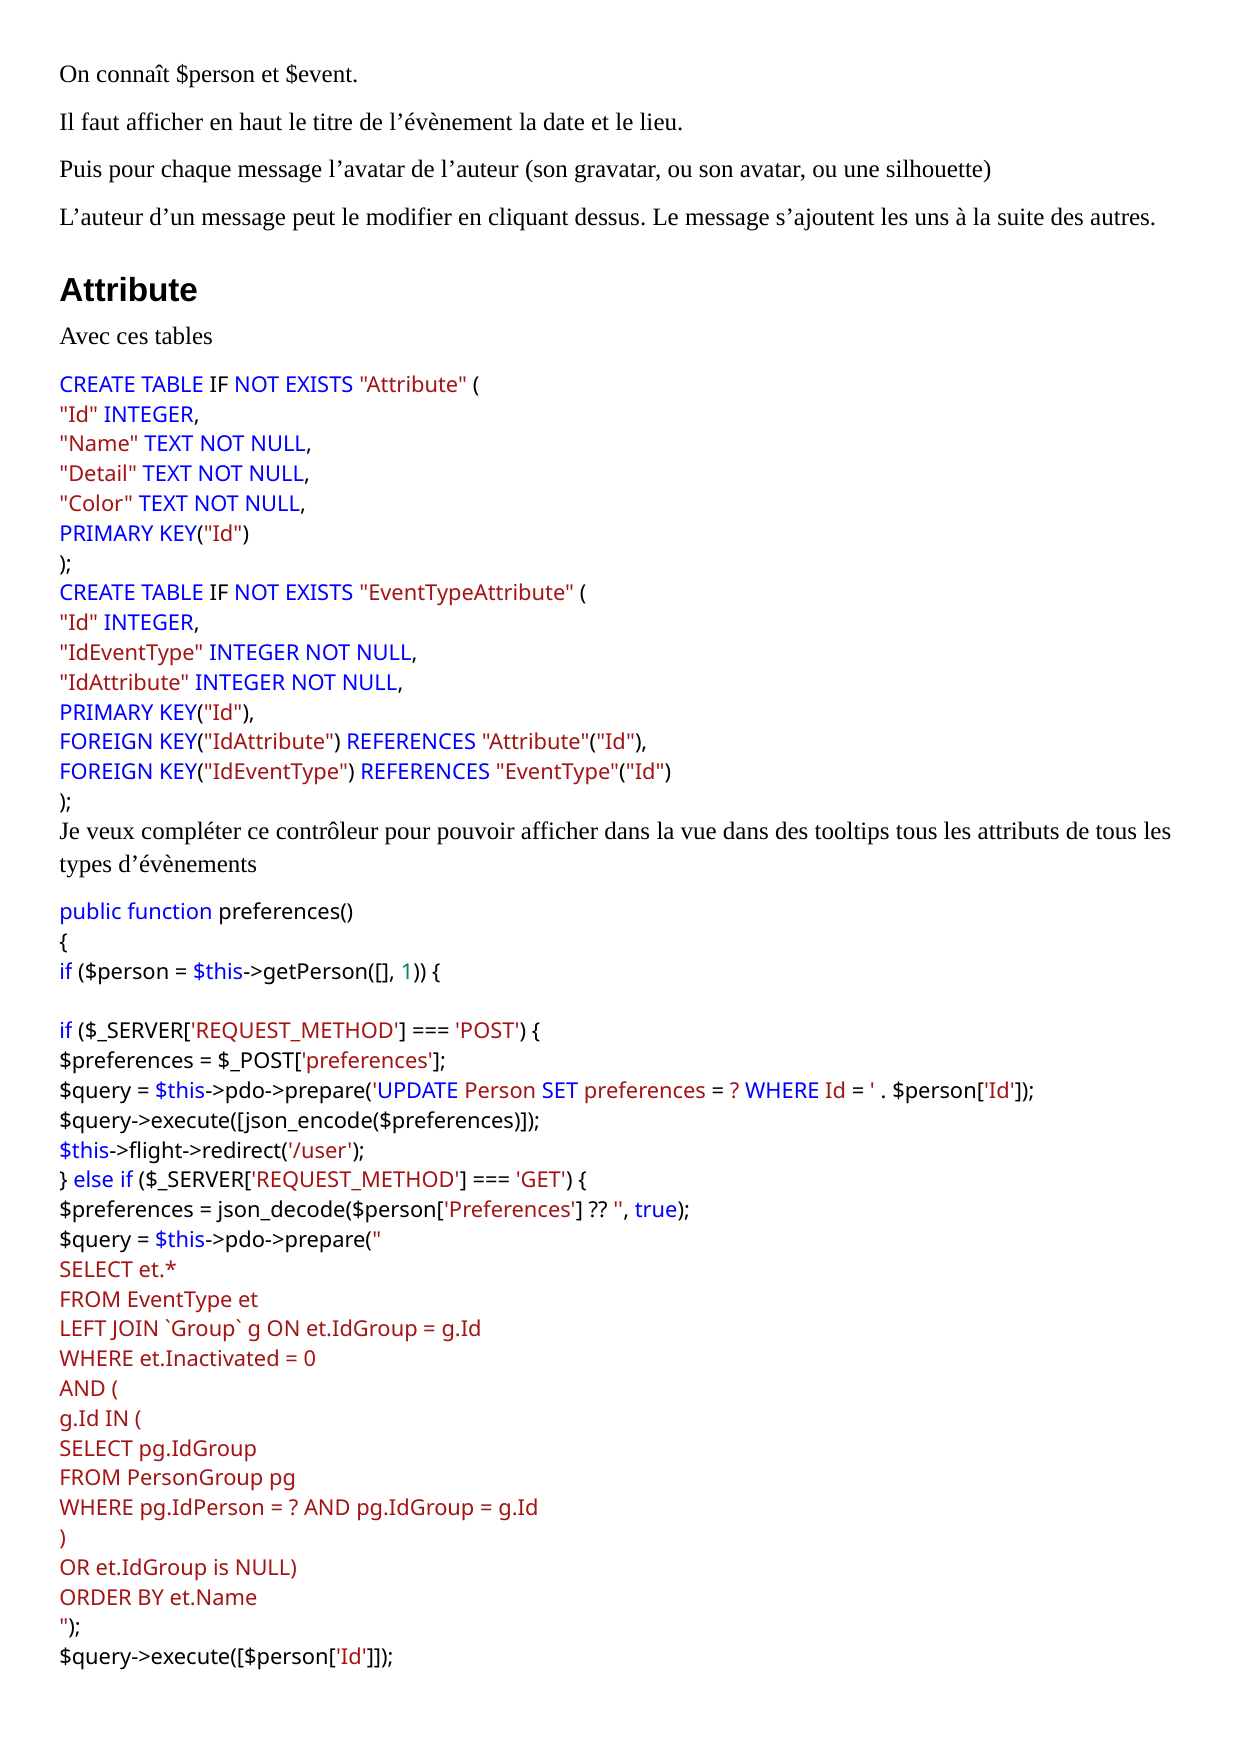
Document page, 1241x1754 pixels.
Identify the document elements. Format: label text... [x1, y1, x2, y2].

text Il faut afficher en haut le titre de l’évènement la date et le lieu. [59, 107, 1181, 135]
text FOREIGN KEY("IdEventType") REFERENCES "EventType"("Id") [59, 756, 1181, 786]
text FOREIGN KEY("IdAttribute") REFERENCES "Attribute"("Id"), [59, 726, 1181, 756]
text $query = $this->pdo->prepare('UPDATE Person SET preferences = ? WHERE Id = ' . $person['Id']); [59, 1075, 1181, 1105]
text $query->execute([json_encode($preferences)]); [59, 1105, 1181, 1134]
text g.Id IN ( [59, 1403, 1181, 1432]
text $query->execute([$person['Id']]); [59, 1641, 1181, 1671]
text Je veux compléter ce contrôleur pour pouvoir afficher dans la vue dans des tooltips tous les attributs de tous les types d’évènements [59, 816, 1181, 877]
text { [59, 926, 1181, 956]
text ) [59, 1522, 1181, 1552]
text SELECT pg.IdGroup [59, 1432, 1181, 1462]
text "Id" INTEGER, [59, 399, 1181, 428]
text "IdAttribute" INTEGER NOT NULL, [59, 667, 1181, 697]
text "Color" TEXT NOT NULL, [59, 488, 1181, 518]
text L’auteur d’un message peut le modifier en cliquant dessus. Le message s’ajoutent les uns à la suite des autres. [59, 202, 1181, 231]
text if ($person = $this->getPerson([], 1)) { [59, 956, 1181, 986]
text if ($_SERVER['REQUEST_METHOD'] === 'POST') { [59, 1015, 1181, 1045]
text LEFT JOIN `Group` g ON et.IdGroup = g.Id [59, 1313, 1181, 1343]
text $preferences = json_decode($person['Preferences'] ?? '', true); [59, 1194, 1181, 1224]
text public function preferences() [59, 896, 1181, 926]
text "Id" INTEGER, [59, 607, 1181, 637]
text CREATE TABLE IF NOT EXISTS "Attribute" ( [59, 369, 1181, 399]
text } else if ($_SERVER['REQUEST_METHOD'] === 'GET') { [59, 1164, 1181, 1194]
text "IdEventType" INTEGER NOT NULL, [59, 637, 1181, 667]
text $this->flight->redirect('/user'); [59, 1134, 1181, 1164]
text WHERE et.Inactivated = 0 [59, 1343, 1181, 1373]
text FROM PersonGroup pg [59, 1462, 1181, 1492]
text OR et.IdGroup is NULL) [59, 1552, 1181, 1581]
text "); [59, 1611, 1181, 1641]
text "Name" TEXT NOT NULL, [59, 428, 1181, 458]
text Avec ces tables [59, 321, 1181, 350]
text On connaît $person et $event. [59, 59, 1181, 88]
text ORDER BY et.Name [59, 1581, 1181, 1611]
text $query = $this->pdo->prepare(" [59, 1224, 1181, 1254]
text PRIMARY KEY("Id"), [59, 697, 1181, 726]
text ); [59, 786, 1181, 816]
text PRIMARY KEY("Id") [59, 518, 1181, 548]
text CREATE TABLE IF NOT EXISTS "EventTypeAttribute" ( [59, 577, 1181, 607]
text AND ( [59, 1373, 1181, 1403]
text FROM EventType et [59, 1283, 1181, 1313]
text WHERE pg.IdPerson = ? AND pg.IdGroup = g.Id [59, 1492, 1181, 1522]
text ); [59, 548, 1181, 577]
subtitle Attribute [59, 270, 1181, 309]
text $preferences = $_POST['preferences']; [59, 1045, 1181, 1075]
text "Detail" TEXT NOT NULL, [59, 458, 1181, 488]
text Puis pour chaque message l’avatar de l’auteur (son gravatar, ou son avatar, ou une silhouette) [59, 154, 1181, 183]
text SELECT et.* [59, 1254, 1181, 1283]
